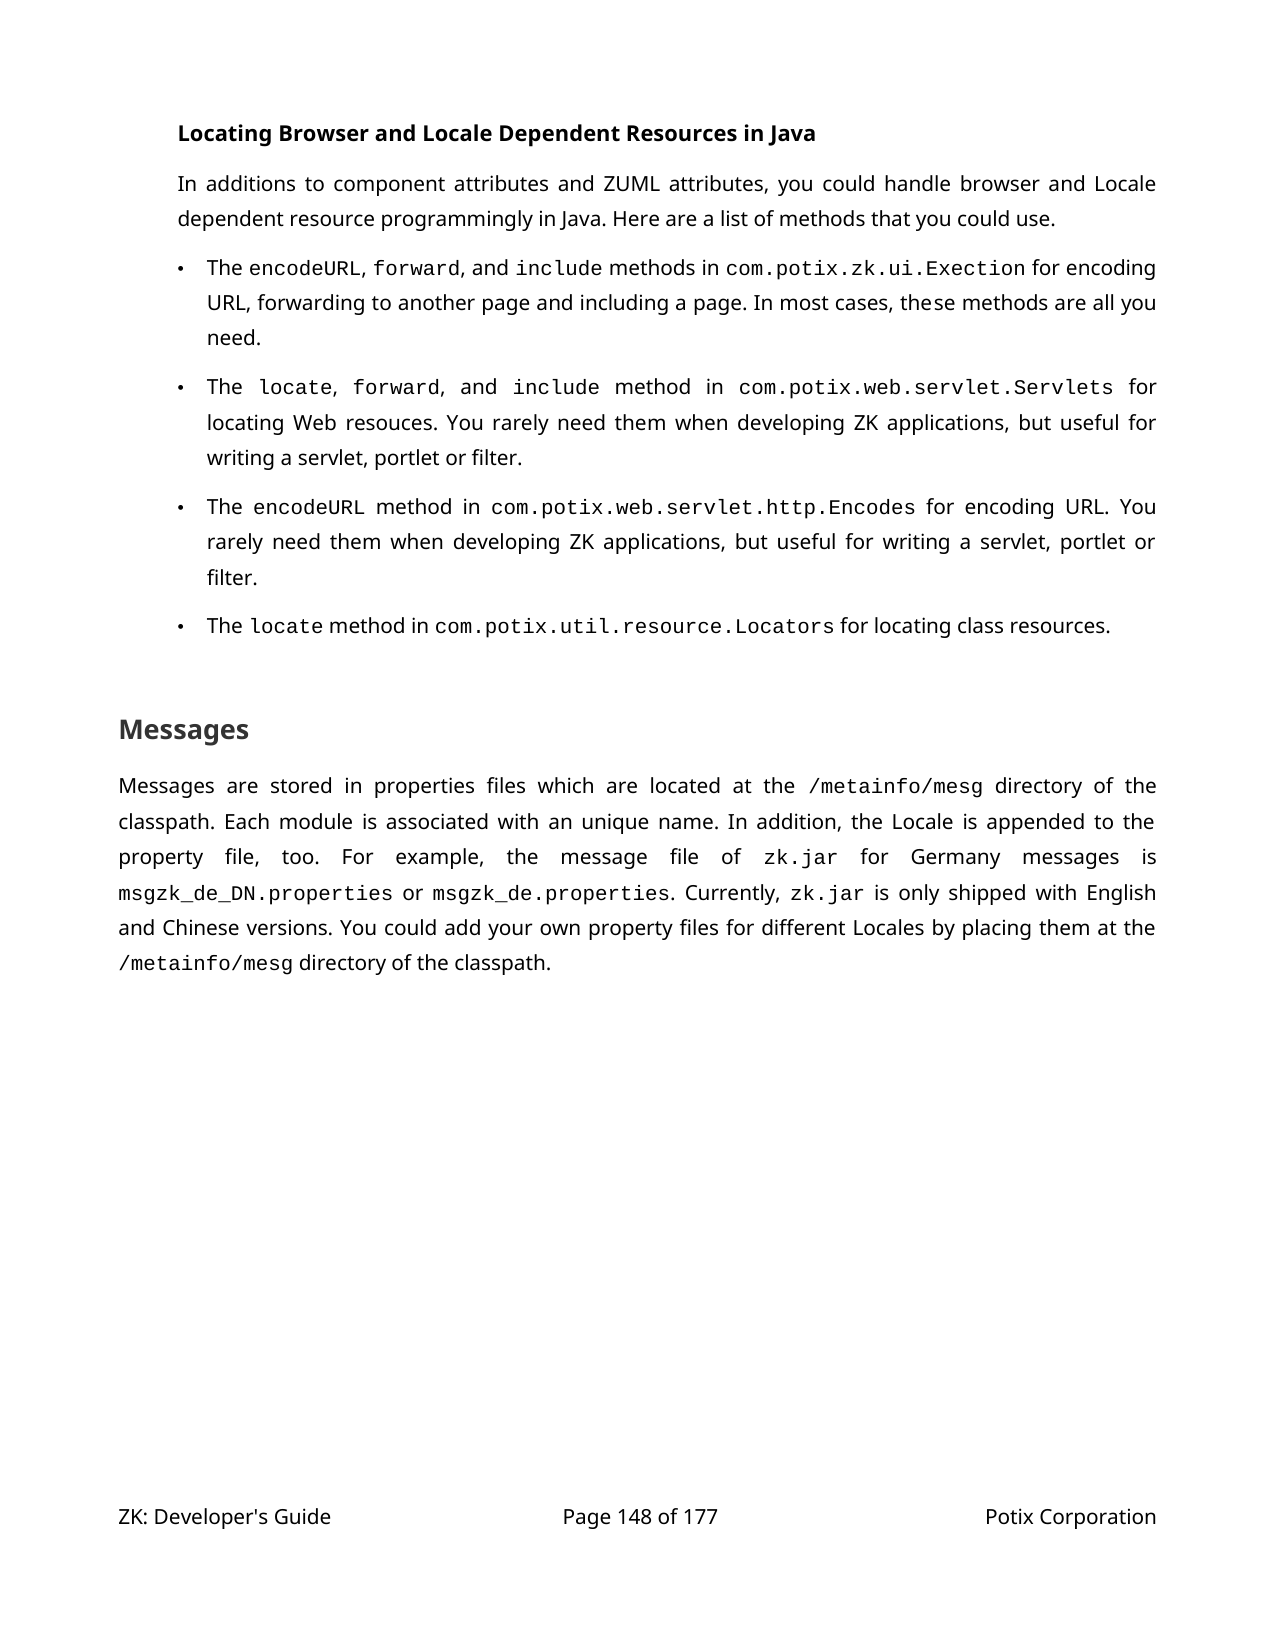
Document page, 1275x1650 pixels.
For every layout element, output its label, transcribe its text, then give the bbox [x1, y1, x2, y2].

list The encodeURL method in com.potix.web.servlet.http.Encodes for encoding URL. You rarely need them when developing ZK applications, but useful for writing a servlet, portlet or filter. [177, 492, 1157, 591]
list The locate, forward, and include method in com.potix.web.servlet.Servlets for locating Web resouces. You rarely need them when developing ZK applications, but useful for writing a servlet, portlet or filter. [177, 372, 1157, 471]
subtitle Messages [118, 711, 1157, 748]
list The encodeURL, forward, and include methods in com.potix.zk.ui.Exection for encoding URL, forwarding to another page and including a page. In most cases, these methods are all you need. [177, 253, 1157, 352]
subtitle Locating Browser and Locale Dependent Resources in Java [177, 118, 1157, 148]
text Messages are stored in properties files which are located at the /metainfo/mesg directory of the classpath. Each module is associated with an unique name. In addition, the Locale is appended to the property file, too. For example, the message file of zk.jar for Germany messages is msgzk_de_DN.properties or msgzk_de.properties. Currently, zk.jar is only shipped with English and Chinese versions. You could add your own property files for different Locales by placing them at the /metainfo/mesg directory of the classpath. [118, 771, 1157, 977]
list The locate method in com.potix.util.resource.Locators for locating class resources. [177, 612, 1157, 640]
text In additions to component attributes and ZUML attributes, you could handle browser and Locale dependent resource programmingly in Java. Here are a list of methods that you could use. [177, 169, 1157, 232]
